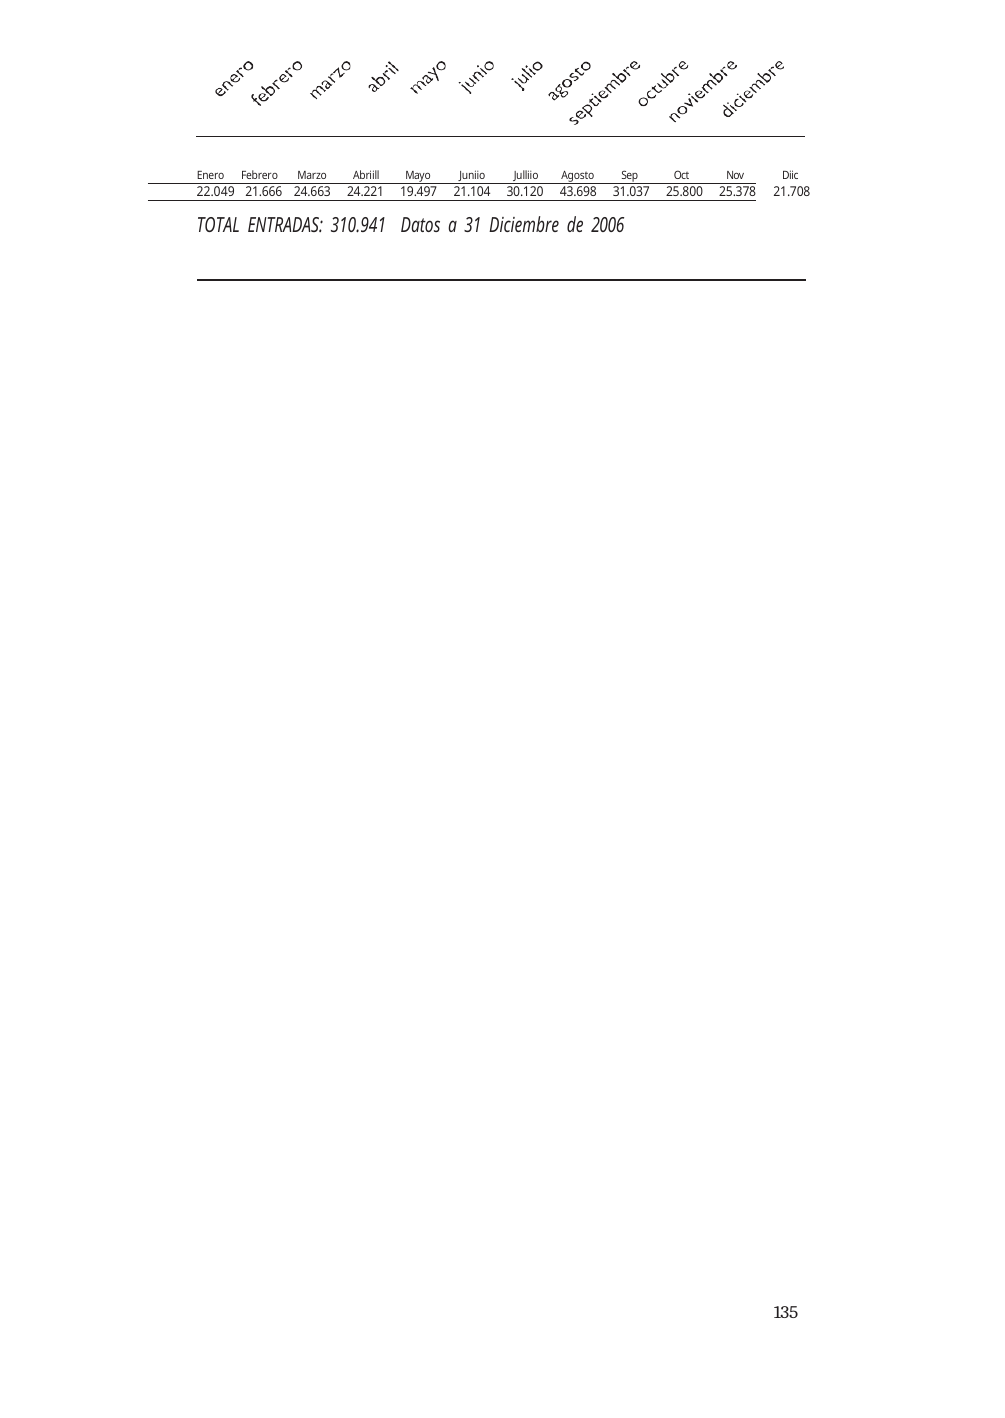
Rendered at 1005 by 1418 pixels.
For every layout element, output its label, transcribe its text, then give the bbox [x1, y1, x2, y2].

text Enero Febrero Marzo Abriill Mayo Juniio Julliio Agosto Sep Oct Nov Diic [197, 167, 960, 183]
text TOTAL ENTRADAS: 310.941 Datos a 31 Diciembre de 2006 [196, 210, 960, 238]
text 22.049 21.666 24.663 24.221 19.497 21.104 30.120 43.698 31.037 25.800 25.378 21.708 [196, 185, 960, 200]
